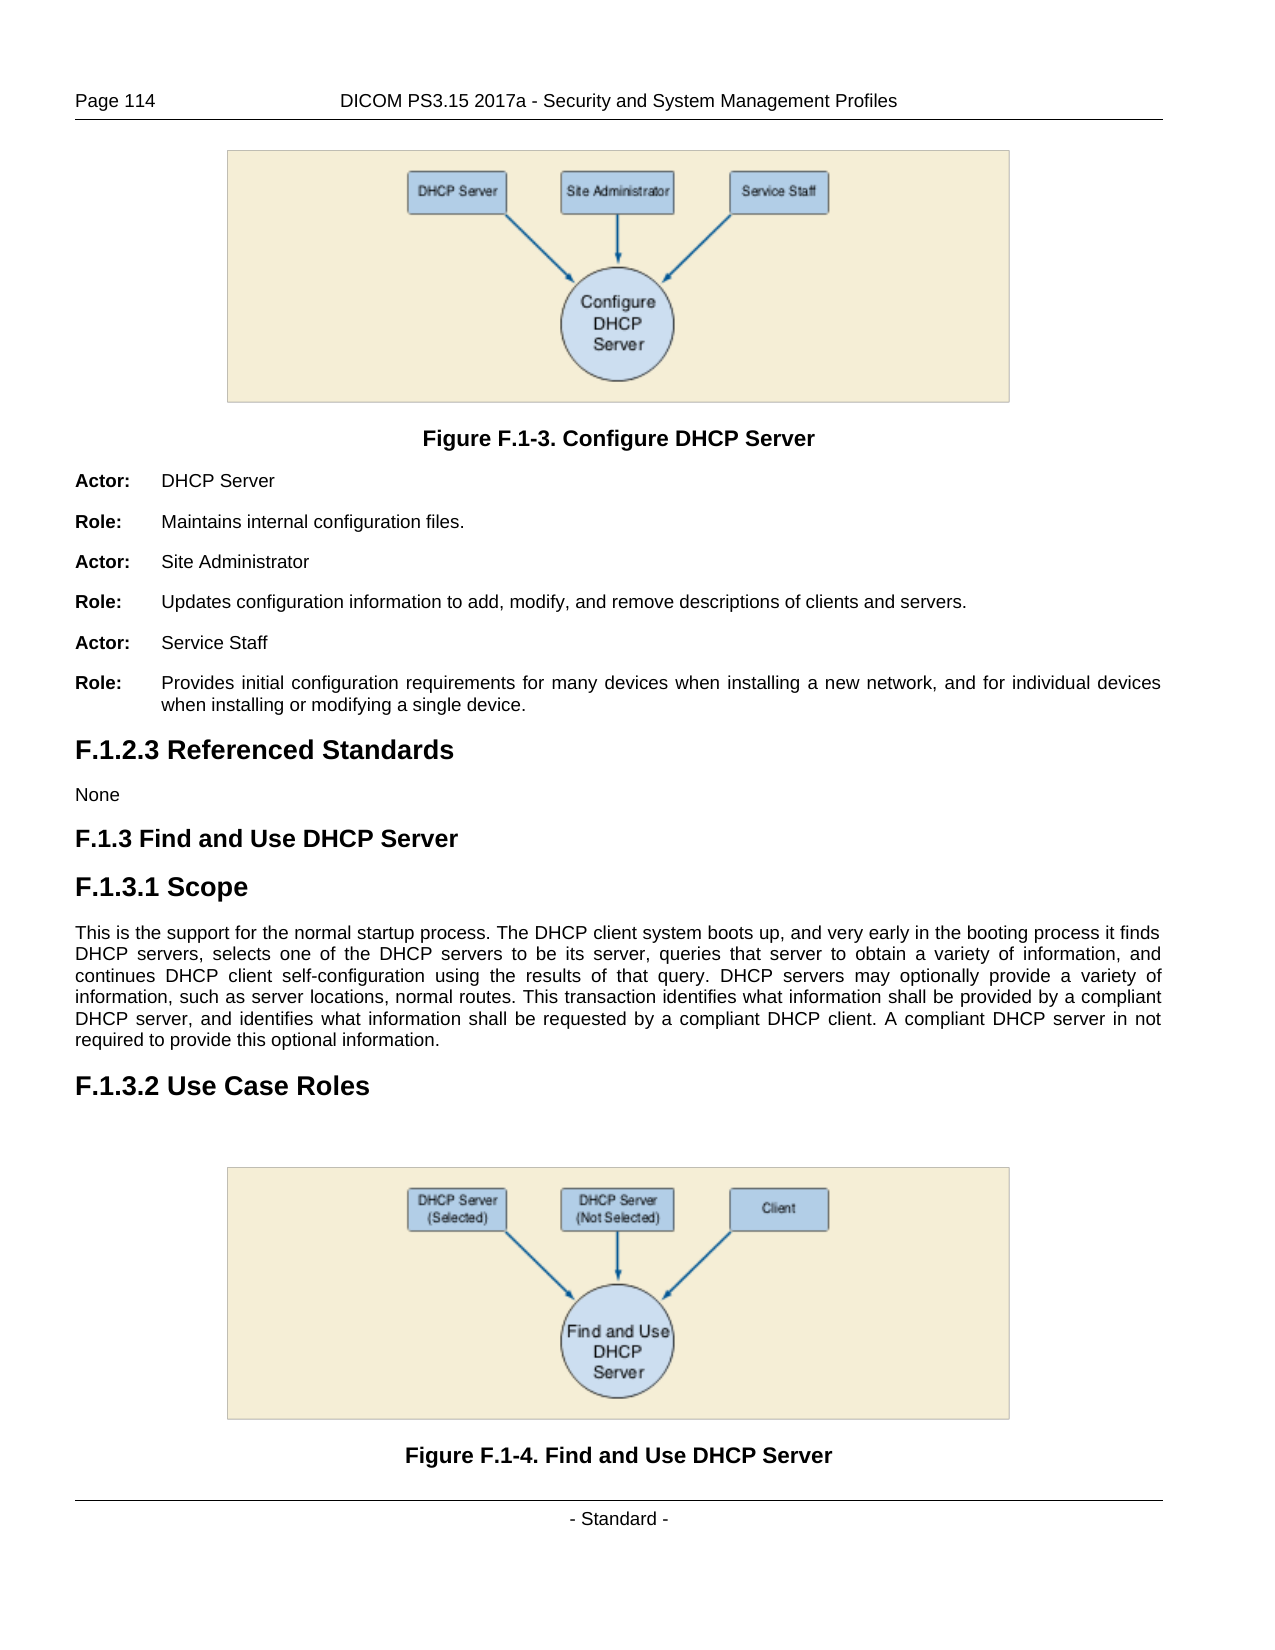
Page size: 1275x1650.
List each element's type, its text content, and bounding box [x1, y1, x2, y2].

text Actor: Service Staff [75, 631, 1162, 653]
picture [226, 1167, 1011, 1421]
picture [226, 150, 1011, 404]
text Role: Updates configuration information to add, modify, and remove descriptions of clients and servers. [75, 591, 1162, 613]
text Actor: DHCP Server [75, 470, 1162, 492]
text Figure F.1-4. Find and Use DHCP Server [75, 1443, 1162, 1468]
text This is the support for the normal startup process. The DHCP client system boots up, and very early in the booting process it finds DHCP servers, selects one of the DHCP servers to be its server, queries that server to obtain a variety of information, and continues DHCP client self-configuration using the results of that query. DHCP servers may optionally provide a variety of information, such as server locations, normal routes. This transaction identifies what information shall be provided by a compliant DHCP server, and identifies what information shall be requested by a compliant DHCP client. A compliant DHCP server in not required to provide this optional information. [75, 921, 1162, 1051]
text Role: Maintains internal configuration files. [75, 511, 1162, 532]
text F.1.2.3 Referenced Standards [75, 734, 1162, 765]
text Role: Provides initial configuration requirements for many devices when installing a new network, and for individual devices when installing or modifying a single device. [75, 672, 1162, 715]
text F.1.3.2 Use Case Roles [75, 1069, 1162, 1101]
text Figure F.1-3. Configure DHCP Server [75, 426, 1162, 451]
text Actor: Site Administrator [75, 551, 1162, 572]
text None [75, 784, 1162, 805]
text F.1.3 Find and Use DHCP Server [75, 824, 1162, 853]
text F.1.3.1 Scope [75, 871, 1162, 903]
